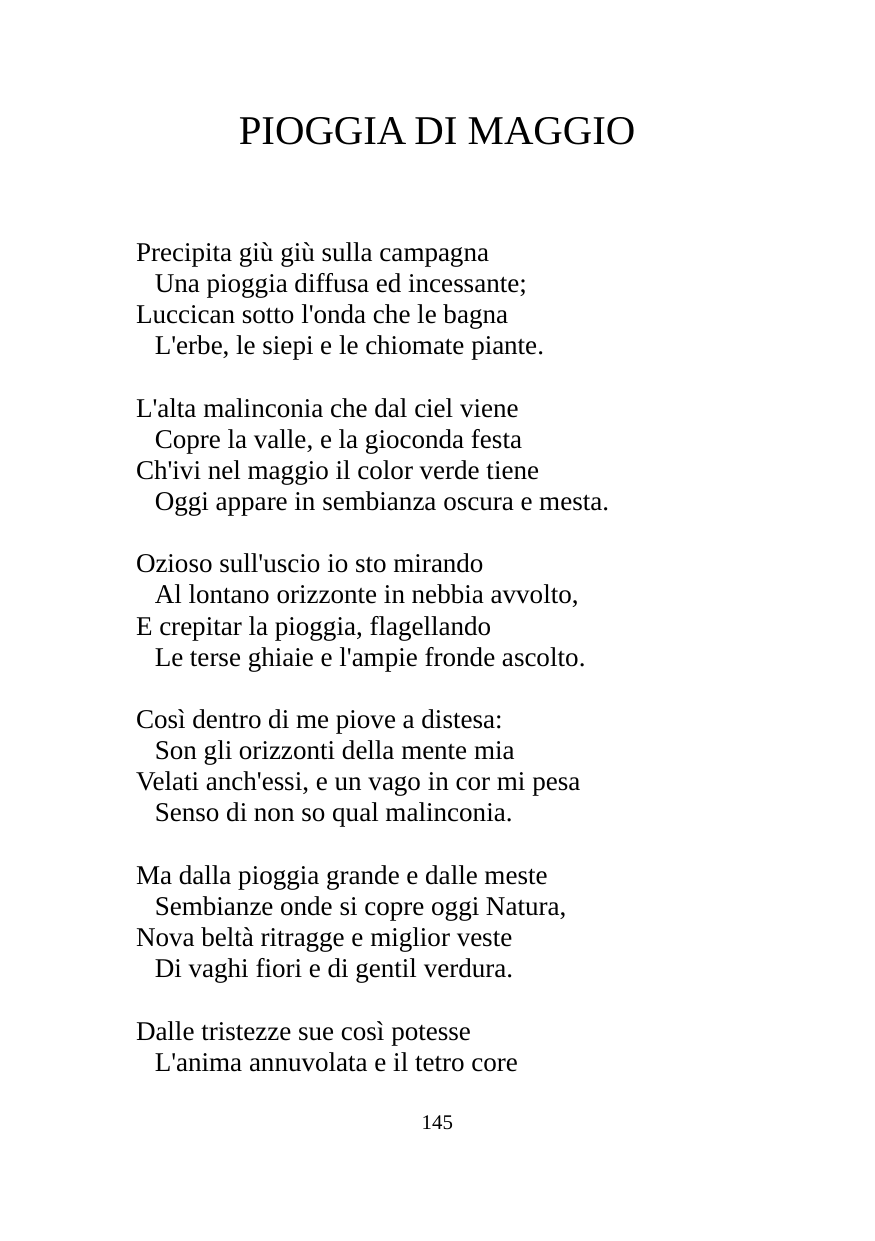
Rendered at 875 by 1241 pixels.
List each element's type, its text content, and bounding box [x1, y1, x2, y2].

text L'alta malinconia che dal ciel viene [106, 392, 768, 423]
text Nova beltà ritragge e miglior veste [106, 921, 768, 952]
text Ozioso sull'uscio io sto mirando [106, 547, 768, 578]
text Ma dalla pioggia grande e dalle meste [106, 859, 768, 890]
text Son gli orizzonti della mente mia [125, 734, 768, 765]
text L'erbe, le siepi e le chiomate piante. [125, 329, 768, 361]
text L'anima annuvolata e il tetro core [125, 1046, 768, 1077]
text Sembianze onde si copre oggi Natura, [125, 890, 768, 921]
subtitle PIOGGIA DI MAGGIO [106, 106, 768, 153]
text Ch'ivi nel maggio il color verde tiene [106, 454, 768, 485]
text Così dentro di me piove a distesa: [106, 703, 768, 734]
text Di vaghi fiori e di gentil verdura. [125, 952, 768, 983]
text Velati anch'essi, e un vago in cor mi pesa [106, 765, 768, 797]
text Le terse ghiaie e l'ampie fronde ascolto. [125, 641, 768, 672]
text Oggi appare in sembianza oscura e mesta. [125, 485, 768, 516]
text Dalle tristezze sue così potesse [106, 1014, 768, 1046]
text Una pioggia diffusa ed incessante; [125, 267, 768, 298]
text Precipita giù giù sulla campagna [106, 236, 768, 267]
text Al lontano orizzonte in nebbia avvolto, [125, 578, 768, 610]
text Luccican sotto l'onda che le bagna [106, 298, 768, 329]
text Copre la valle, e la gioconda festa [125, 423, 768, 454]
text E crepitar la pioggia, flagellando [106, 610, 768, 641]
text Senso di non so qual malinconia. [125, 797, 768, 828]
